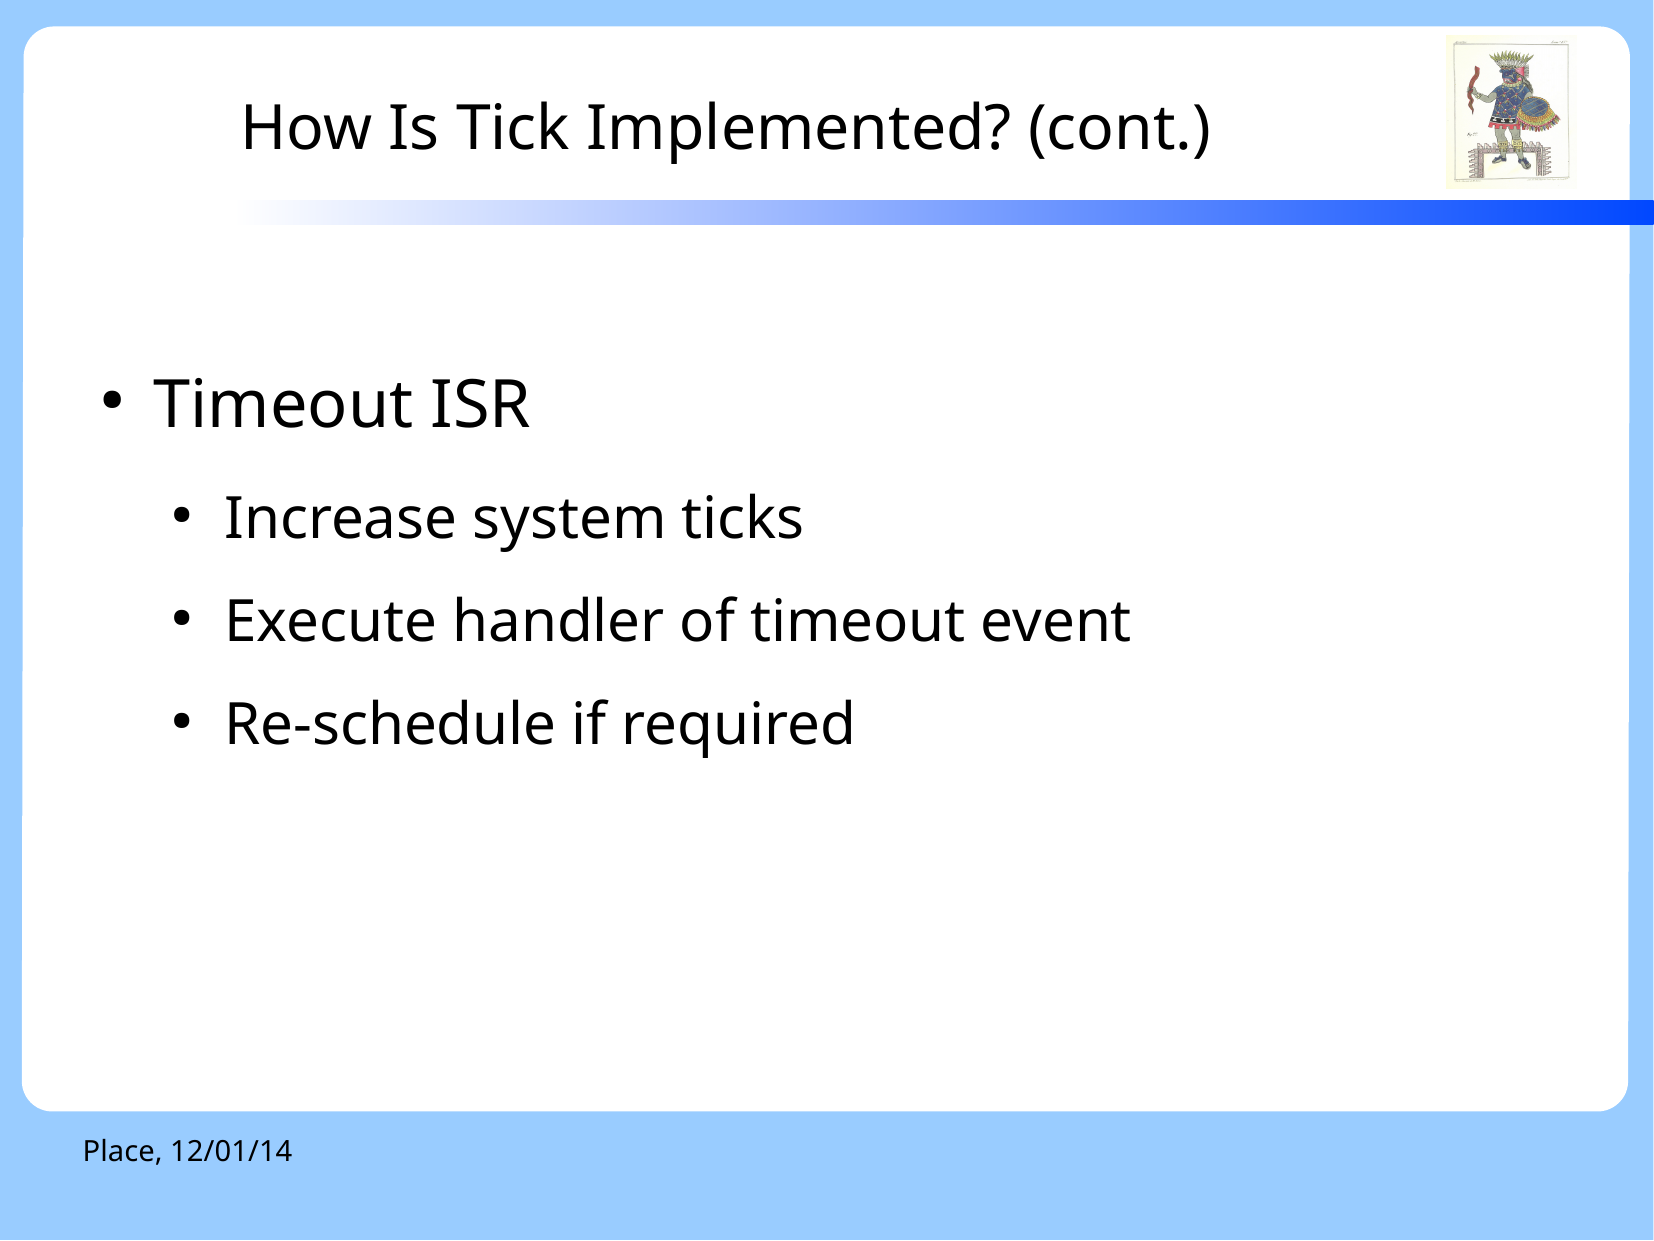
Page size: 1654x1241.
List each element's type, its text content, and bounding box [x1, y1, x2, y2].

title How Is Tick Implemented? (cont.) [82, 49, 1371, 201]
list Timeout ISR Increase system ticks Execute handler of timeout event Re-schedule if required [82, 236, 1571, 1055]
picture [1446, 35, 1577, 189]
